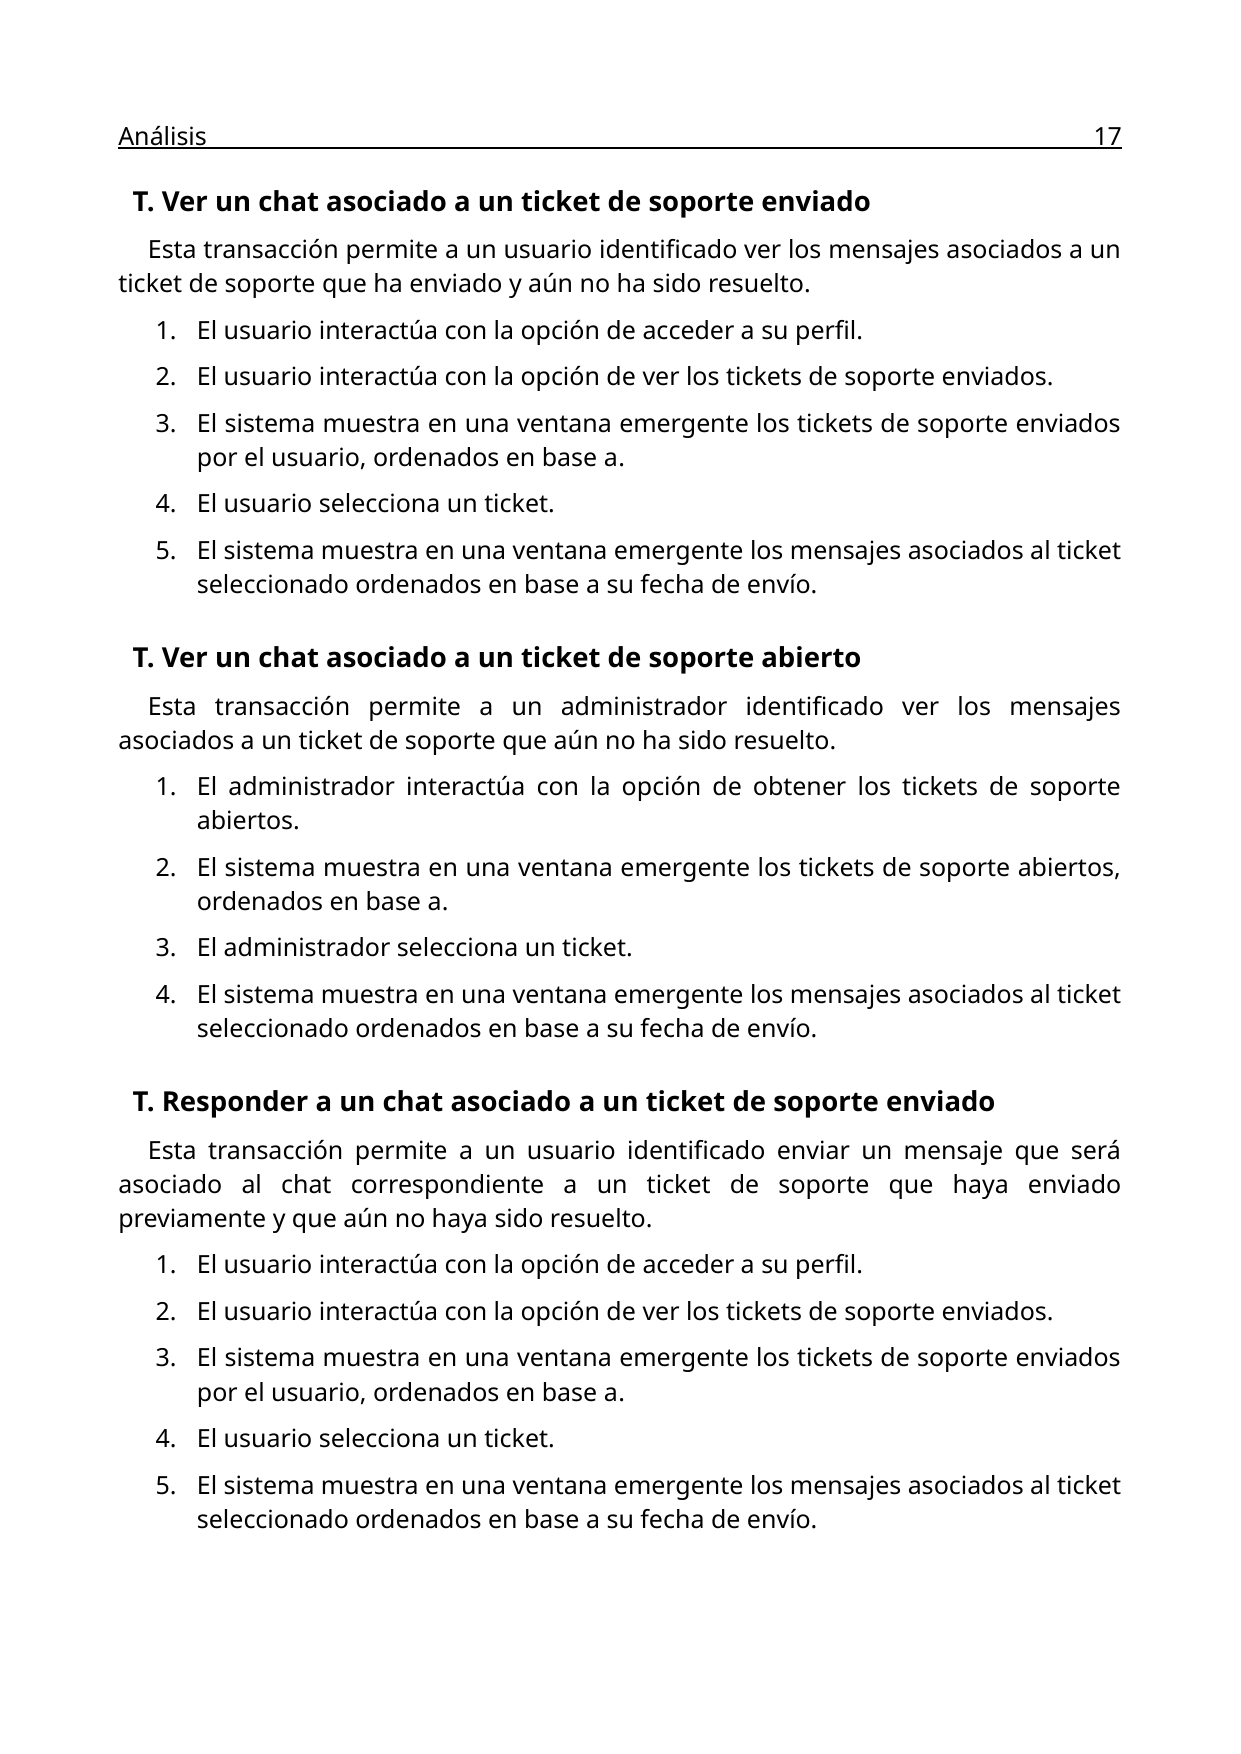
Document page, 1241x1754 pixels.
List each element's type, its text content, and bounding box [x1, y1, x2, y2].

list El usuario interactúa con la opción de acceder a su perfil. [155, 312, 1122, 346]
list El sistema muestra en una ventana emergente los tickets de soporte enviados por el usuario, ordenados en base a. [155, 405, 1122, 473]
list El administrador interactúa con la opción de obtener los tickets de soporte abiertos. [155, 769, 1122, 837]
text Esta transacción permite a un usuario identificado ver los mensajes asociados a un ticket de soporte que ha enviado y aún no ha sido resuelto. [118, 232, 1122, 300]
list El sistema muestra en una ventana emergente los mensajes asociados al ticket seleccionado ordenados en base a su fecha de envío. [155, 977, 1122, 1045]
subtitle T. Ver un chat asociado a un ticket de soporte abierto [118, 638, 1122, 676]
list El administrador selecciona un ticket. [155, 930, 1122, 964]
list El sistema muestra en una ventana emergente los tickets de soporte abiertos, ordenados en base a. [155, 849, 1122, 918]
list El usuario selecciona un ticket. [155, 1421, 1122, 1455]
list El sistema muestra en una ventana emergente los mensajes asociados al ticket seleccionado ordenados en base a su fecha de envío. [155, 533, 1122, 601]
list El usuario selecciona un ticket. [155, 486, 1122, 520]
list El sistema muestra en una ventana emergente los mensajes asociados al ticket seleccionado ordenados en base a su fecha de envío. [155, 1467, 1122, 1535]
list El usuario interactúa con la opción de acceder a su perfil. [155, 1247, 1122, 1281]
list El usuario interactúa con la opción de ver los tickets de soporte enviados. [155, 1293, 1122, 1328]
subtitle T. Ver un chat asociado a un ticket de soporte enviado [118, 182, 1122, 219]
text Esta transacción permite a un administrador identificado ver los mensajes asociados a un ticket de soporte que aún no ha sido resuelto. [118, 688, 1122, 756]
list El sistema muestra en una ventana emergente los tickets de soporte enviados por el usuario, ordenados en base a. [155, 1340, 1122, 1408]
text Esta transacción permite a un usuario identificado enviar un mensaje que será asociado al chat correspondiente a un ticket de soporte que haya enviado previamente y que aún no haya sido resuelto. [118, 1132, 1122, 1234]
subtitle T. Responder a un chat asociado a un ticket de soporte enviado [118, 1082, 1122, 1120]
list El usuario interactúa con la opción de ver los tickets de soporte enviados. [155, 359, 1122, 393]
